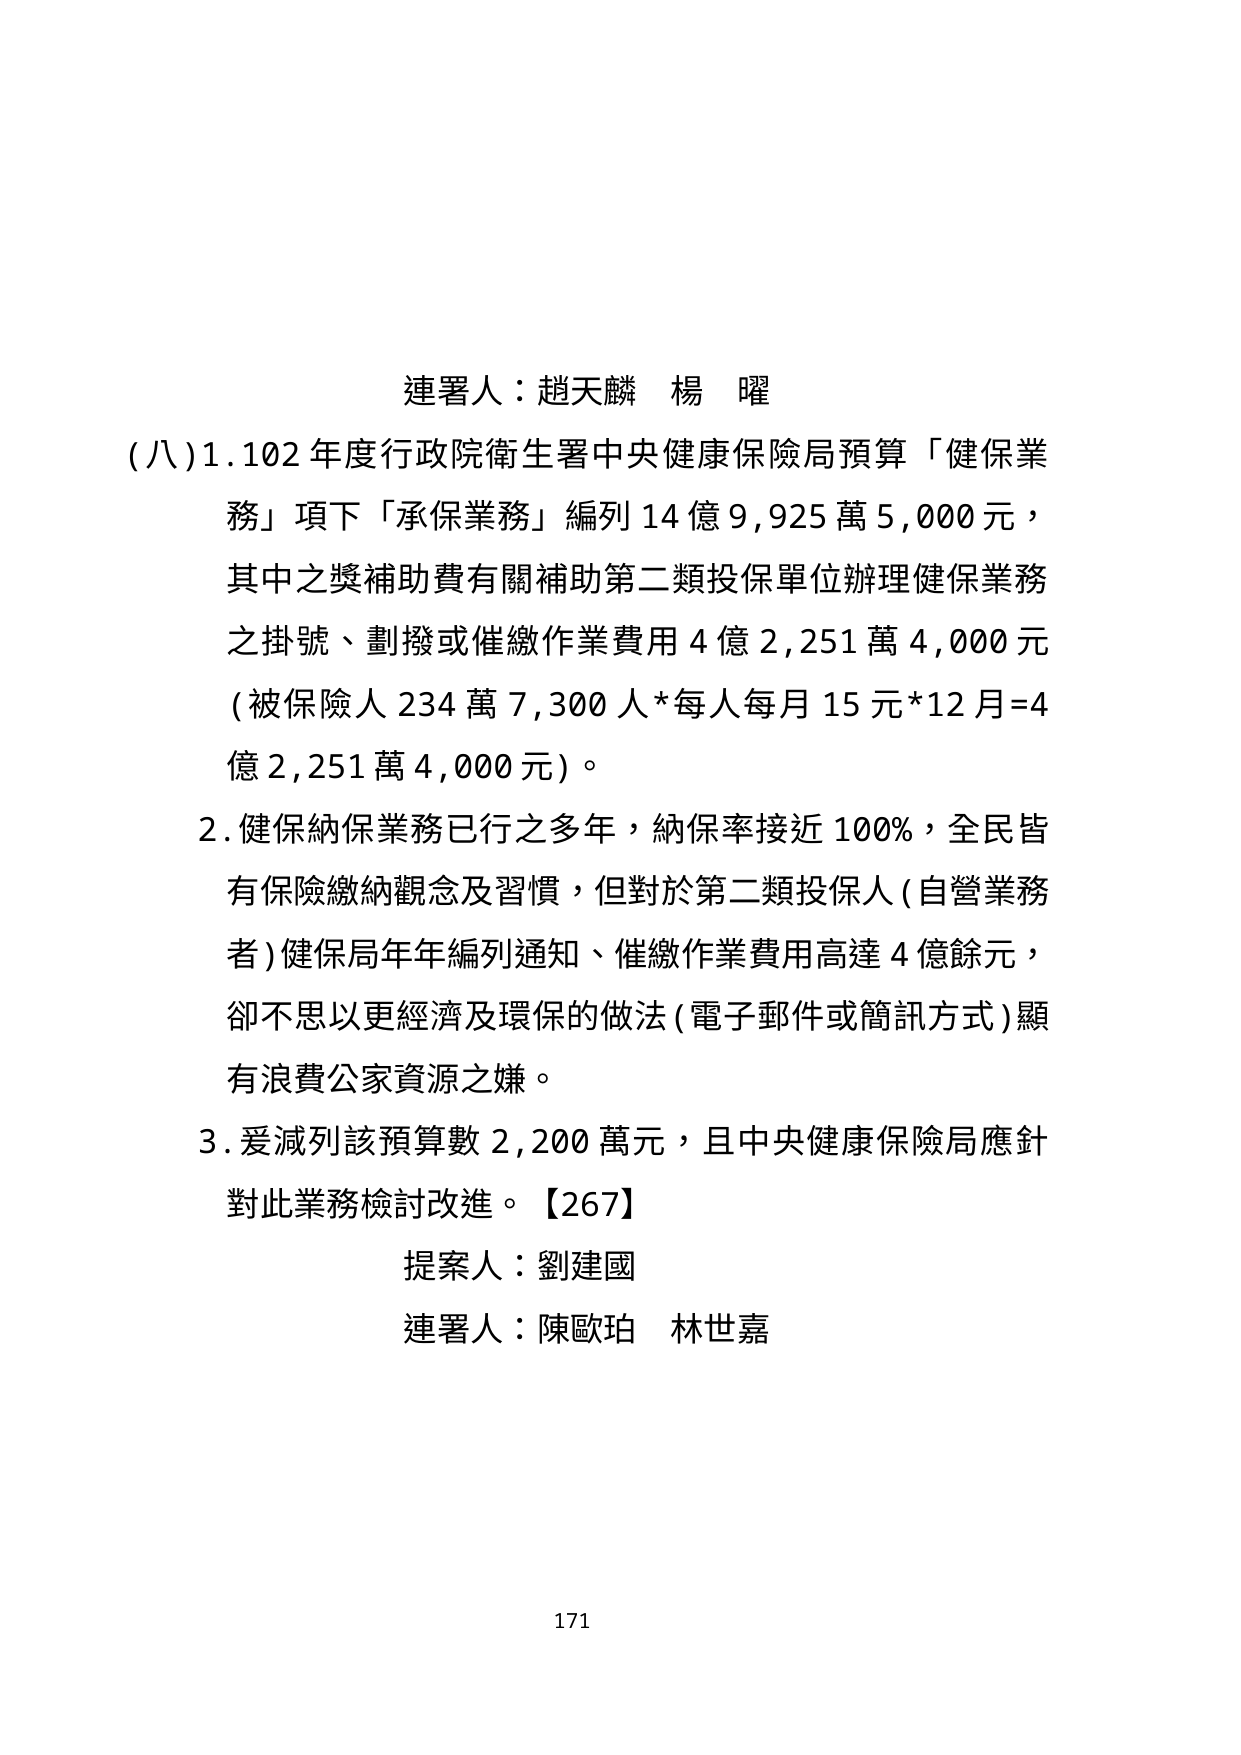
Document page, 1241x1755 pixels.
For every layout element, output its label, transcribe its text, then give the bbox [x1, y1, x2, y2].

text 提案人：劉建國 [94, 1222, 1050, 1285]
text 3.爰減列該預算數2,200萬元，且中央健康保險局應針對此業務檢討改進。【267】 [197, 1097, 1050, 1222]
text 連署人：陳歐珀 林世嘉 [94, 1285, 1050, 1347]
text 2.健保納保業務已行之多年，納保率接近100%，全民皆有保險繳納觀念及習慣，但對於第二類投保人(自營業務者)健保局年年編列通知、催繳作業費用高達4億餘元，卻不思以更經濟及環保的做法(電子郵件或簡訊方式)顯有浪費公家資源之嫌。 [197, 785, 1050, 1097]
text (八)1.102年度行政院衛生署中央健康保險局預算「健保業務」項下「承保業務」編列14億9,925萬5,000元，其中之獎補助費有關補助第二類投保單位辦理健保業務之掛號、劃撥或催繳作業費用4億2,251萬4,000元(被保險人234萬7,300人*每人每月15元*12月=4億2,251萬4,000元)。 [123, 410, 1050, 785]
text 連署人：趙天麟 楊 曜 [94, 347, 1050, 410]
